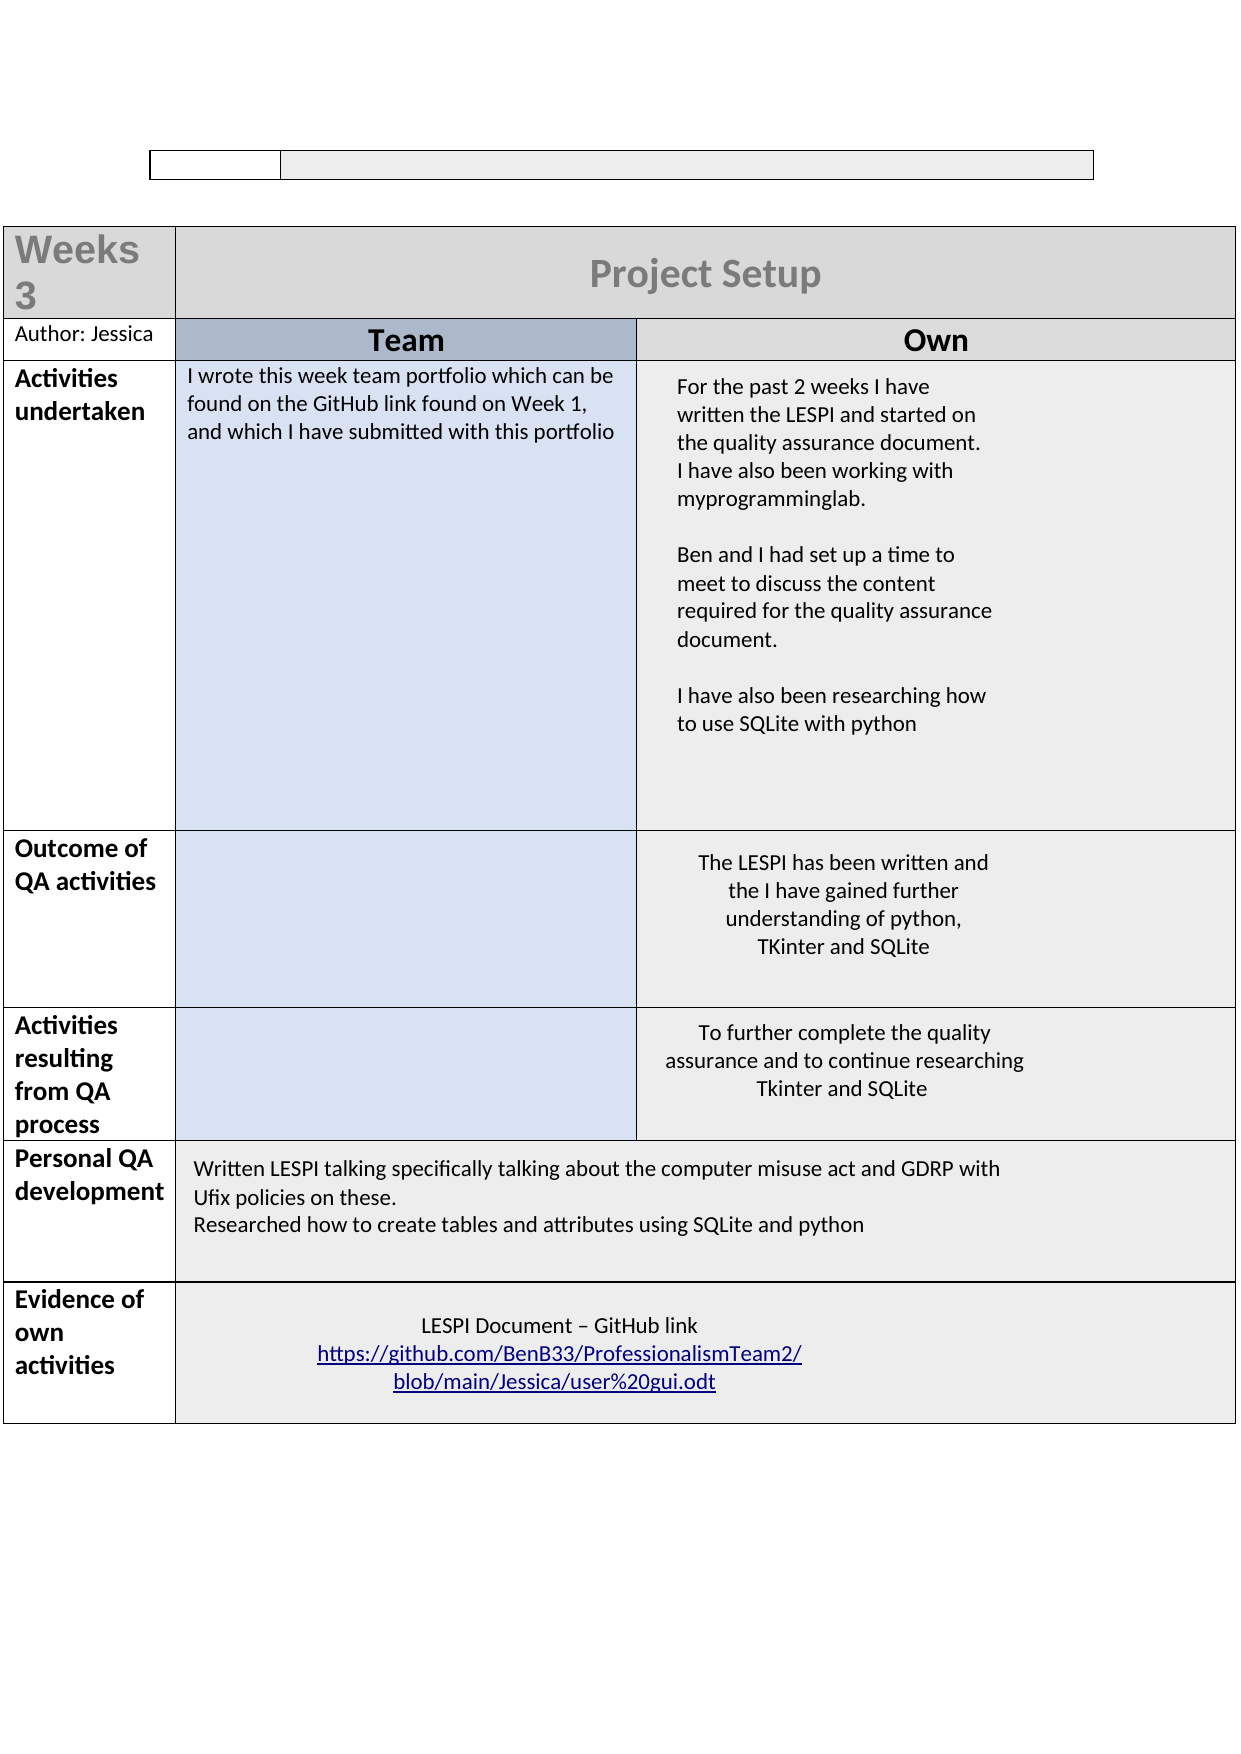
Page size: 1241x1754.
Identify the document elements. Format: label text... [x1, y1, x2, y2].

table_cell I wrote this week team portfolio which can be found on the GitHub link found on Week 1, and which I have submitted with this portfolio [176, 361, 636, 830]
table_cell [281, 151, 1093, 179]
table_cell Activities resulting from QA process [4, 1008, 175, 1140]
table_cell Evidence of own activities [4, 1283, 175, 1423]
table_cell [637, 361, 1235, 830]
table_cell Own [637, 319, 1235, 360]
table_cell [176, 831, 636, 1007]
table_cell Author: Jessica [4, 319, 175, 360]
table_cell [151, 151, 280, 179]
table_cell Team [176, 319, 636, 360]
table_cell Personal QA development [4, 1141, 175, 1281]
table_cell [637, 1008, 1235, 1140]
table_header Project Setup [176, 227, 1235, 318]
table_cell Outcome of QA activities [4, 831, 175, 1007]
table_cell [176, 1141, 1235, 1281]
table_cell [176, 1008, 636, 1140]
table_header Weeks 3 [4, 227, 175, 318]
table_cell [176, 1283, 1235, 1423]
table_cell Activities undertaken [4, 361, 175, 830]
table_cell [637, 831, 1235, 1007]
